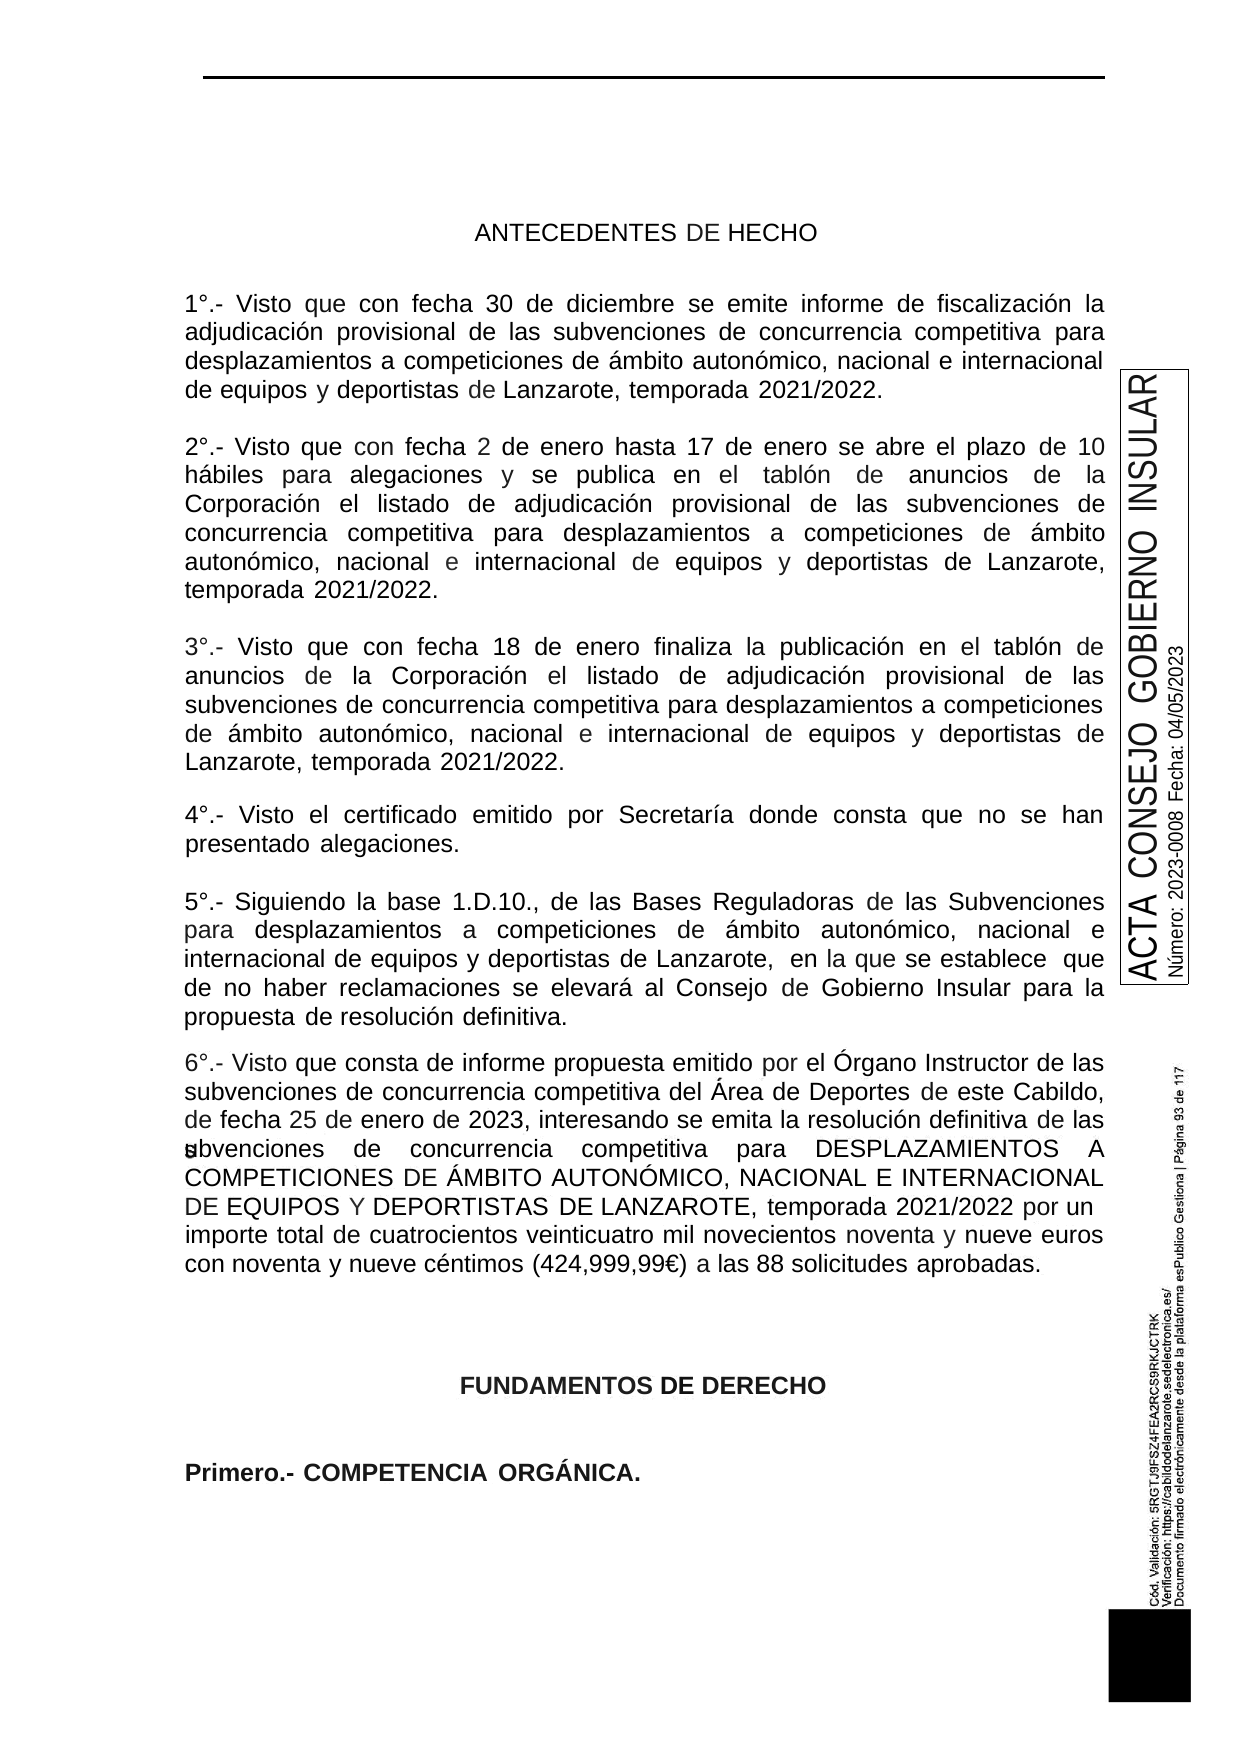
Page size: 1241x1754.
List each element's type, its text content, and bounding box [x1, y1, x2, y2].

subtitle FUNDAMENTOS DE DERECHO Primero.- COMPETENCIA ORGÁNICA. [184, 1371, 826, 1486]
text Número: 2023-0008 Fecha: 04/05/2023 [1164, 373, 1186, 983]
text ANTECEDENTES DE HECHO [474, 218, 1207, 246]
text 1°.- Visto que con fecha 30 de diciembre se emite informe de fiscalización la adjudicación provisional de las subvenciones de concurrencia competitiva para desplazamientos a competiciones de ámbito autonómico, nacional e internacional de equipos y deportistas de Lanzarote, temporada 2021/2022. [184, 289, 1105, 404]
text 4°.- Visto el certificado emitido por Secretaría donde consta que no se han presentado alegaciones. [184, 800, 1104, 858]
text 2°.- Visto que con fecha 2 de enero hasta 17 de enero se abre el plazo de 10 hábiles para alegaciones y se publica en el tablón de anuncios de la Corporación el listado de adjudicación provisional de las subvenciones de concurrencia competitiva para desplazamientos a competiciones de ámbito autonómico, nacional e internacional de equipos y deportistas de Lanzarote, temporada 2021/2022. [184, 432, 1106, 604]
text 5°.- Siguiendo la base 1.D.10., de las Bases Reguladoras de las Subvenciones para desplazamientos a competiciones de ámbito autonómico, nacional e internacional de equipos y deportistas de Lanzarote, en la que se establece que de no haber reclamaciones se elevará al Consejo de Gobierno Insular para la propuesta de resolución definitiva. [184, 886, 1105, 1030]
text ACTA CONSEJO GOBIERNO INSULAR [1121, 371, 1164, 983]
text 3°.- Visto que con fecha 18 de enero finaliza la publicación en el tablón de anuncios de la Corporación el listado de adjudicación provisional de las subvenciones de concurrencia competitiva para desplazamientos a competiciones de ámbito autonómico, nacional e internacional de equipos y deportistas de Lanzarote, temporada 2021/2022. [184, 632, 1104, 776]
text 6°.- Visto que consta de informe propuesta emitido por el Órgano Instructor de las subvenciones de concurrencia competitiva del Area de Deportes de este Cabildo, de fecha 25 de enero de 2023, interesando se emita la resolución definitiva de las ubvenciones de concurrencia competitiva para DESPLAZAMIENTOS A COMPETICIONES DE ÁMBITO AUTONÓMICO, NACIONAL E INTERNACIONAL DE EQUIPOS Y DEPORTISTAS DE LANZAROTE, temporada 2021/2022 por un [184, 1048, 1105, 1220]
text importe total de cuatrocientos veinticuatro mil novecientos noventa y nueve euros con noventa y nueve céntimos (424,999,99€) a las 88 solicitudes aprobadas. [184, 1221, 1103, 1277]
picture [183, 1047, 1192, 1703]
